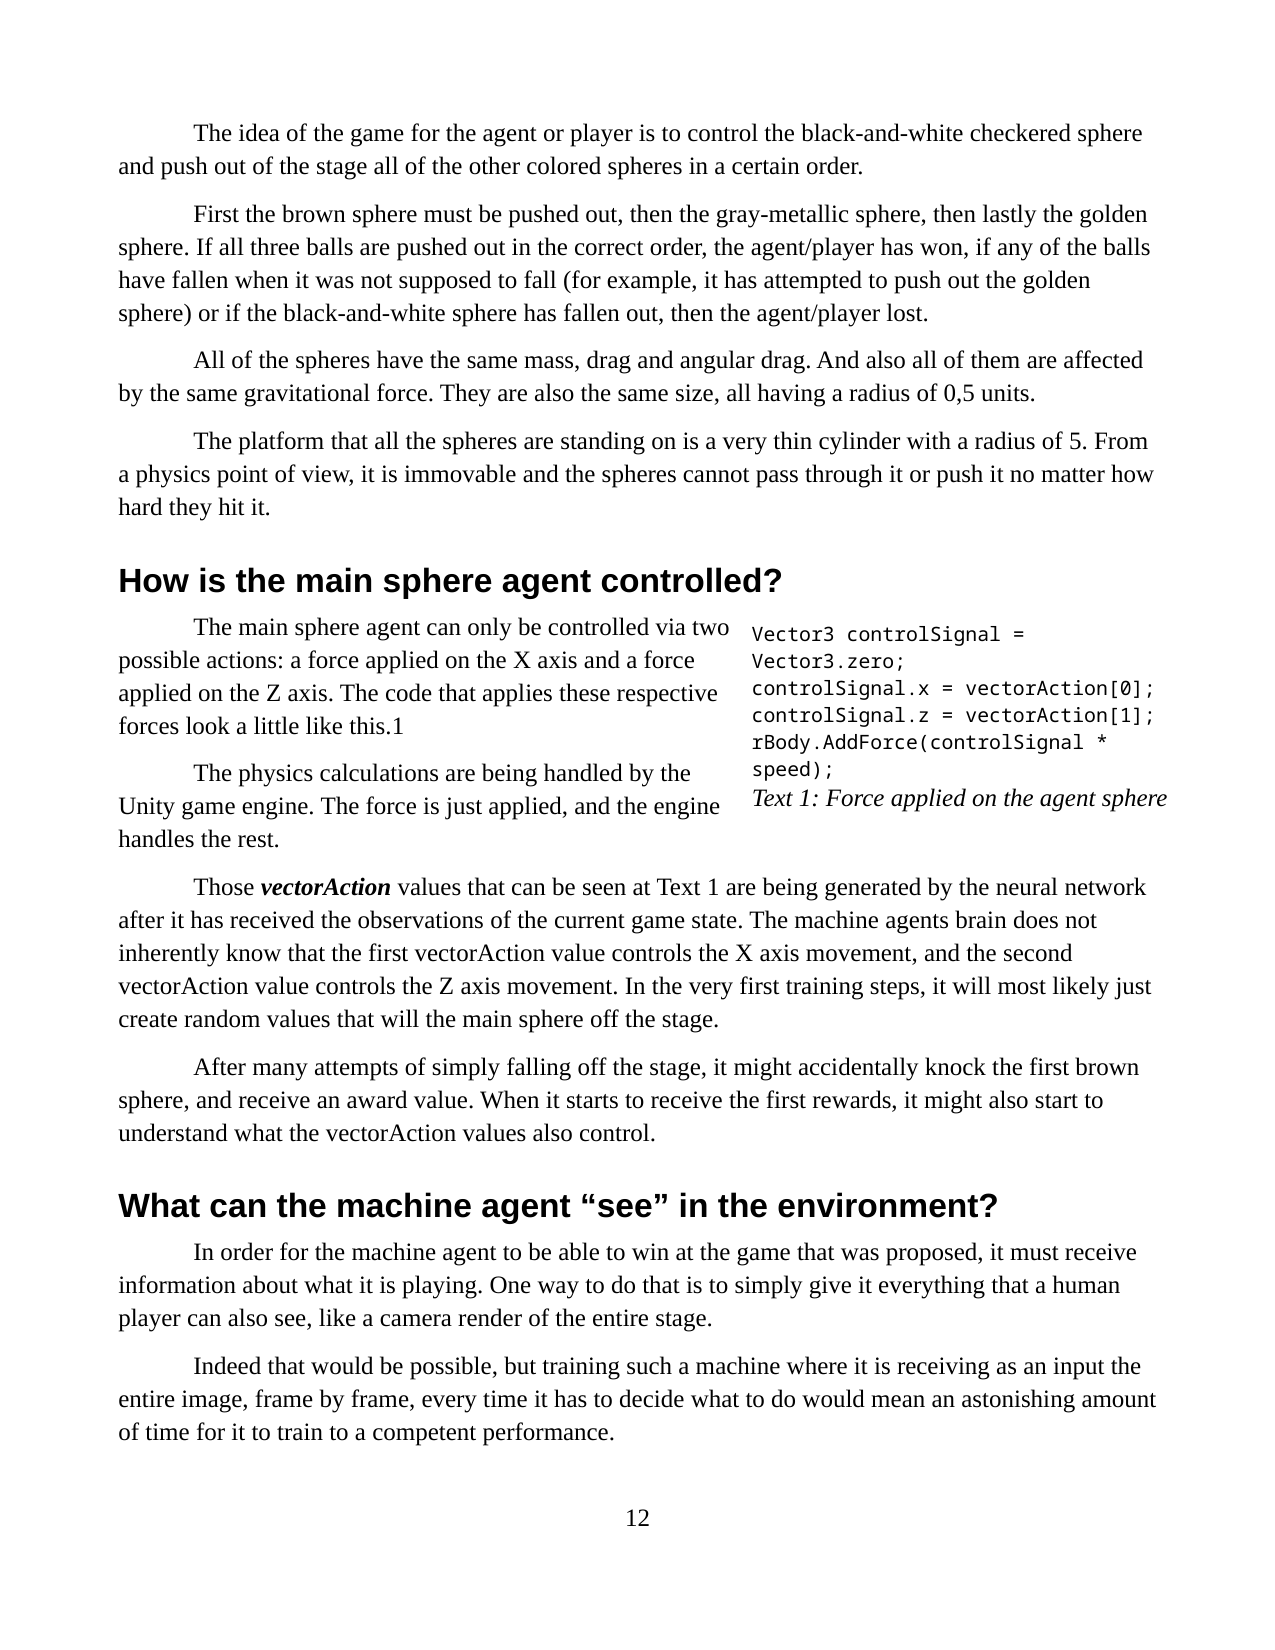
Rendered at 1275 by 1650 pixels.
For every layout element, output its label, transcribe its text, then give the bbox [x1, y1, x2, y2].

text The idea of the game for the agent or player is to control the black-and-white checkered sphere and push out of the stage all of the other colored spheres in a certain order. [118, 118, 1157, 180]
text In order for the machine agent to be able to win at the game that was proposed, it must receive information about what it is playing. One way to do that is to simply give it everything that a human player can also see, like a camera render of the entire stage. [118, 1237, 1157, 1332]
text The main sphere agent can only be controlled via two possible actions: a force applied on the X axis and a force applied on the Z axis. The code that applies these respective forces look a little like this.1 [118, 612, 1177, 739]
text The physics calculations are being handled by the Unity game engine. The force is just applied, and the engine handles the rest. [118, 758, 1157, 853]
text The platform that all the spheres are standing on is a very thin cylinder with a radius of 5. From a physics point of view, it is immovable and the spheres cannot pass through it or push it no matter how hard they hit it. [118, 426, 1157, 521]
text Those vectorAction values that can be seen at Text 1 are being generated by the neural network after it has received the observations of the current game state. The machine agents brain does not inherently know that the first vectorAction value controls the X axis movement, and the second vectorAction value controls the Z axis movement. In the very first training steps, it will most likely just create random values that will the main sphere off the stage. [118, 872, 1157, 1033]
text After many attempts of simply falling off the stage, it might accidentally knock the first brown sphere, and receive an award value. When it starts to receive the first rewards, it might also start to understand what the vectorAction values also control. [118, 1052, 1157, 1146]
text Text 1: Force applied on the agent sphere [752, 633, 1177, 811]
subtitle What can the machine agent “see” in the environment? [118, 1186, 1157, 1225]
text Indeed that would be possible, but training such a machine where it is receiving as an input the entire image, frame by frame, every time it has to decide what to do would mean an astonishing amount of time for it to train to a competent performance. [118, 1351, 1157, 1446]
text First the brown sphere must be pushed out, then the gray-metallic sphere, then lastly the golden sphere. If all three balls are pushed out in the correct order, the agent/player has won, if any of the balls have fallen when it was not supposed to fall (for example, it has attempted to push out the golden sphere) or if the black-and-white sphere has fallen out, then the agent/player lost. [118, 199, 1157, 327]
subtitle How is the main sphere agent controlled? [118, 561, 1157, 599]
text All of the spheres have the same mass, drag and angular drag. And also all of them are affected by the same gravitational force. They are also the same size, all having a radius of 0,5 units. [118, 345, 1157, 407]
